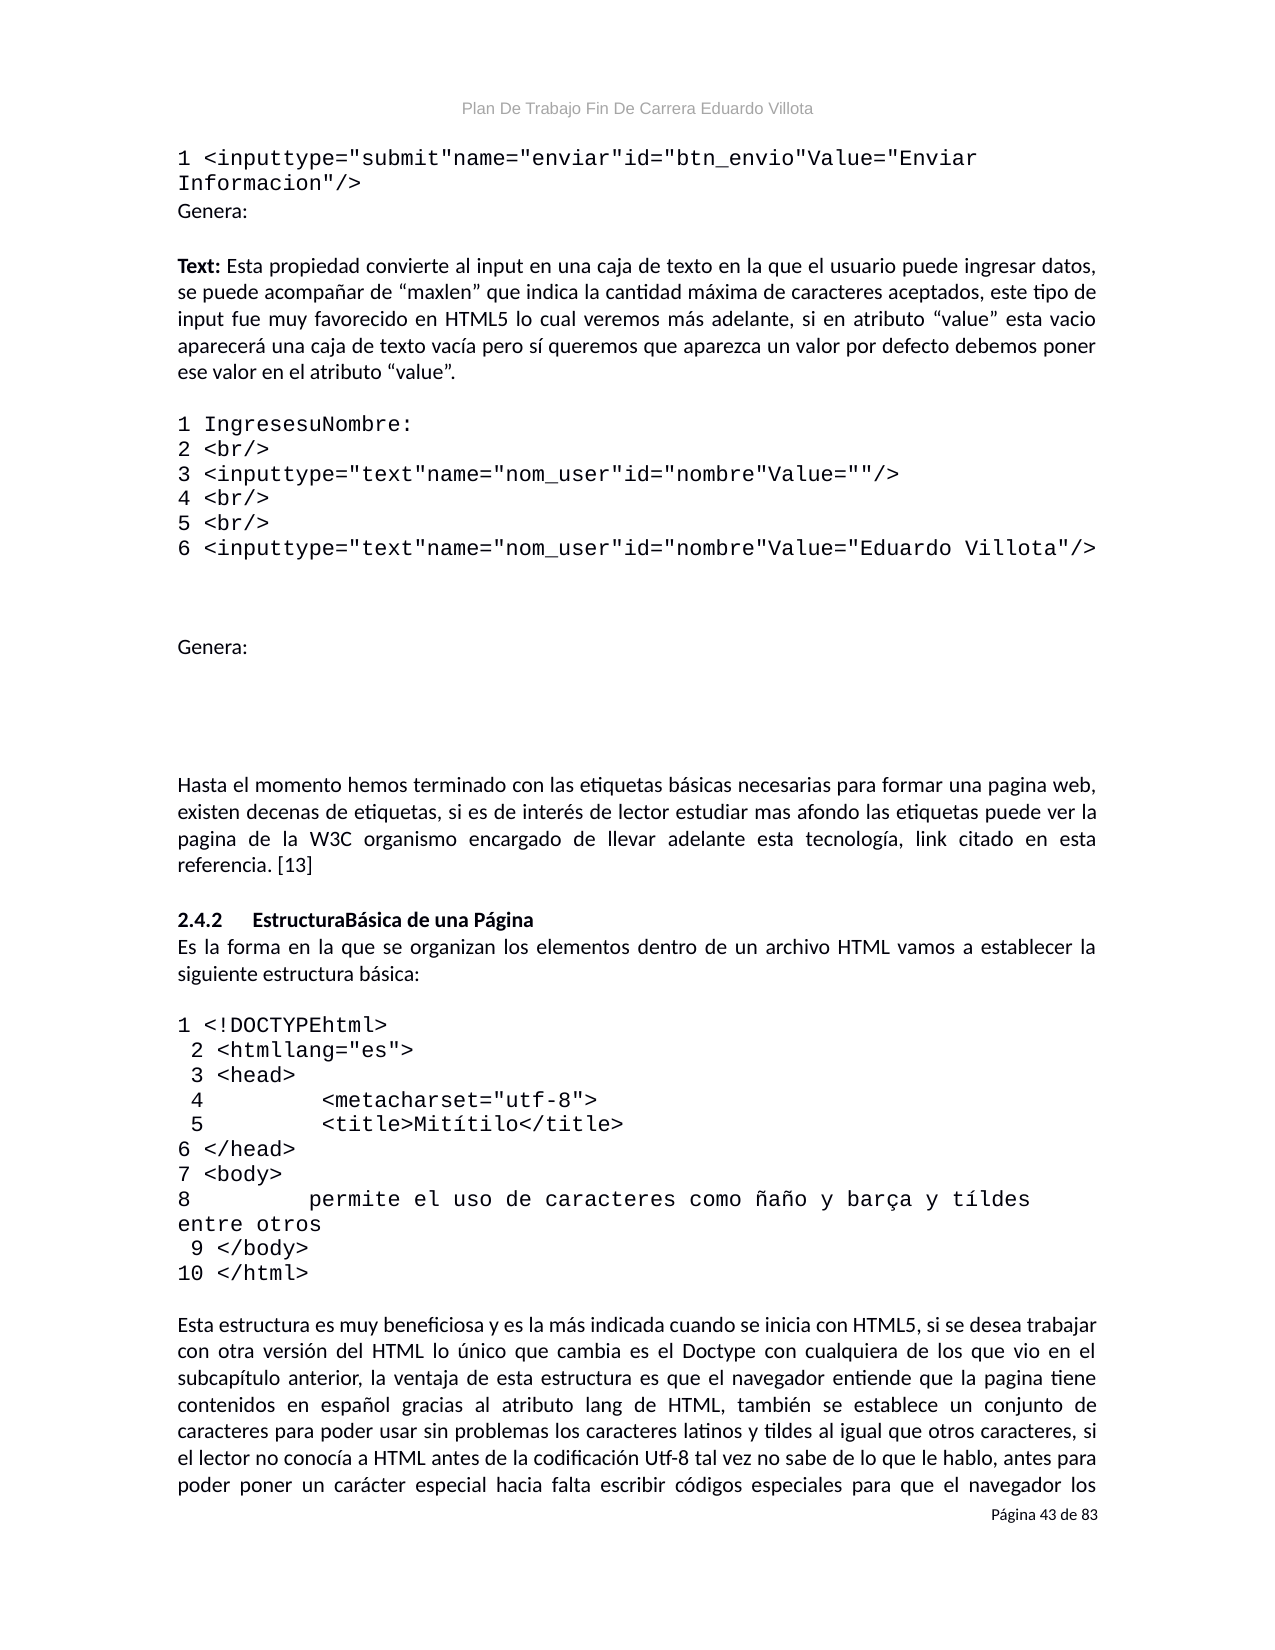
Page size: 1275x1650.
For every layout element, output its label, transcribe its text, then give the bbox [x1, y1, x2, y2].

text 8 permite el uso de caracteres como ñaño y barça y tíldes entre otros [177, 1188, 1098, 1237]
text 6 <inputtype="text"name="nom_user"id="nombre"Value="Eduardo Villota"/> [177, 537, 1098, 562]
text 3 <inputtype="text"name="nom_user"id="nombre"Value=""/> [177, 463, 1098, 488]
text 9 </body> [177, 1237, 1098, 1262]
text 4 <br/> [177, 488, 1098, 512]
text Es la forma en la que se organizan los elementos dentro de un archivo HTML vamos a establecer la siguiente estructura básica: [177, 933, 1098, 986]
text 7 <body> [177, 1163, 1098, 1188]
text 4 <metacharset="utf-8"> [177, 1089, 1098, 1113]
text 3 <head> [177, 1064, 1098, 1089]
text Esta estructura es muy beneficiosa y es la más indicada cuando se inicia con HTML5, si se desea trabajar con otra versión del HTML lo único que cambia es el Doctype con cualquiera de los que vio en el subcapítulo anterior, la ventaja de esta estructura es que el navegador entiende que la pagina tiene contenidos en español gracias al atributo lang de HTML, también se establece un conjunto de caracteres para poder usar sin problemas los caracteres latinos y tildes al igual que otros caracteres, si el lector no conocía a HTML antes de la codificación Utf-8 tal vez no sabe de lo que le hablo, antes para poder poner un carácter especial hacia falta escribir códigos especiales para que el navegador los [177, 1311, 1098, 1497]
text Text: Esta propiedad convierte al input en una caja de texto en la que el usuario puede ingresar datos, se puede acompañar de “maxlen” que indica la cantidad máxima de caracteres aceptados, este tipo de input fue muy favorecido en HTML5 lo cual veremos más adelante, si en atributo “value” esta vacio aparecerá una caja de texto vacía pero sí queremos que aparezca un valor por defecto debemos poner ese valor en el atributo “value”. [177, 252, 1098, 385]
text 5 <br/> [177, 512, 1098, 537]
text Genera: [177, 197, 1098, 224]
text 1 IngresesuNombre: [177, 413, 1098, 438]
text 6 </head> [177, 1138, 1098, 1163]
text 2 <htmllang="es"> [177, 1039, 1098, 1064]
text 2 <br/> [177, 438, 1098, 463]
text 10 </html> [177, 1262, 1098, 1287]
text 5 <title>Mitítilo</title> [177, 1113, 1098, 1138]
text Hasta el momento hemos terminado con las etiquetas básicas necesarias para formar una pagina web, existen decenas de etiquetas, si es de interés de lector estudiar mas afondo las etiquetas puede ver la pagina de la W3C organismo encargado de llevar adelante esta tecnología, link citado en esta referencia. [13] [177, 772, 1098, 878]
text 1 <inputtype="submit"name="enviar"id="btn_envio"Value="Enviar Informacion"/> [177, 148, 1098, 197]
text 2.4.2 EstructuraBásica de una Página [177, 906, 1098, 933]
text 1 <!DOCTYPEhtml> [177, 1014, 1098, 1039]
text Genera: [177, 633, 1098, 659]
